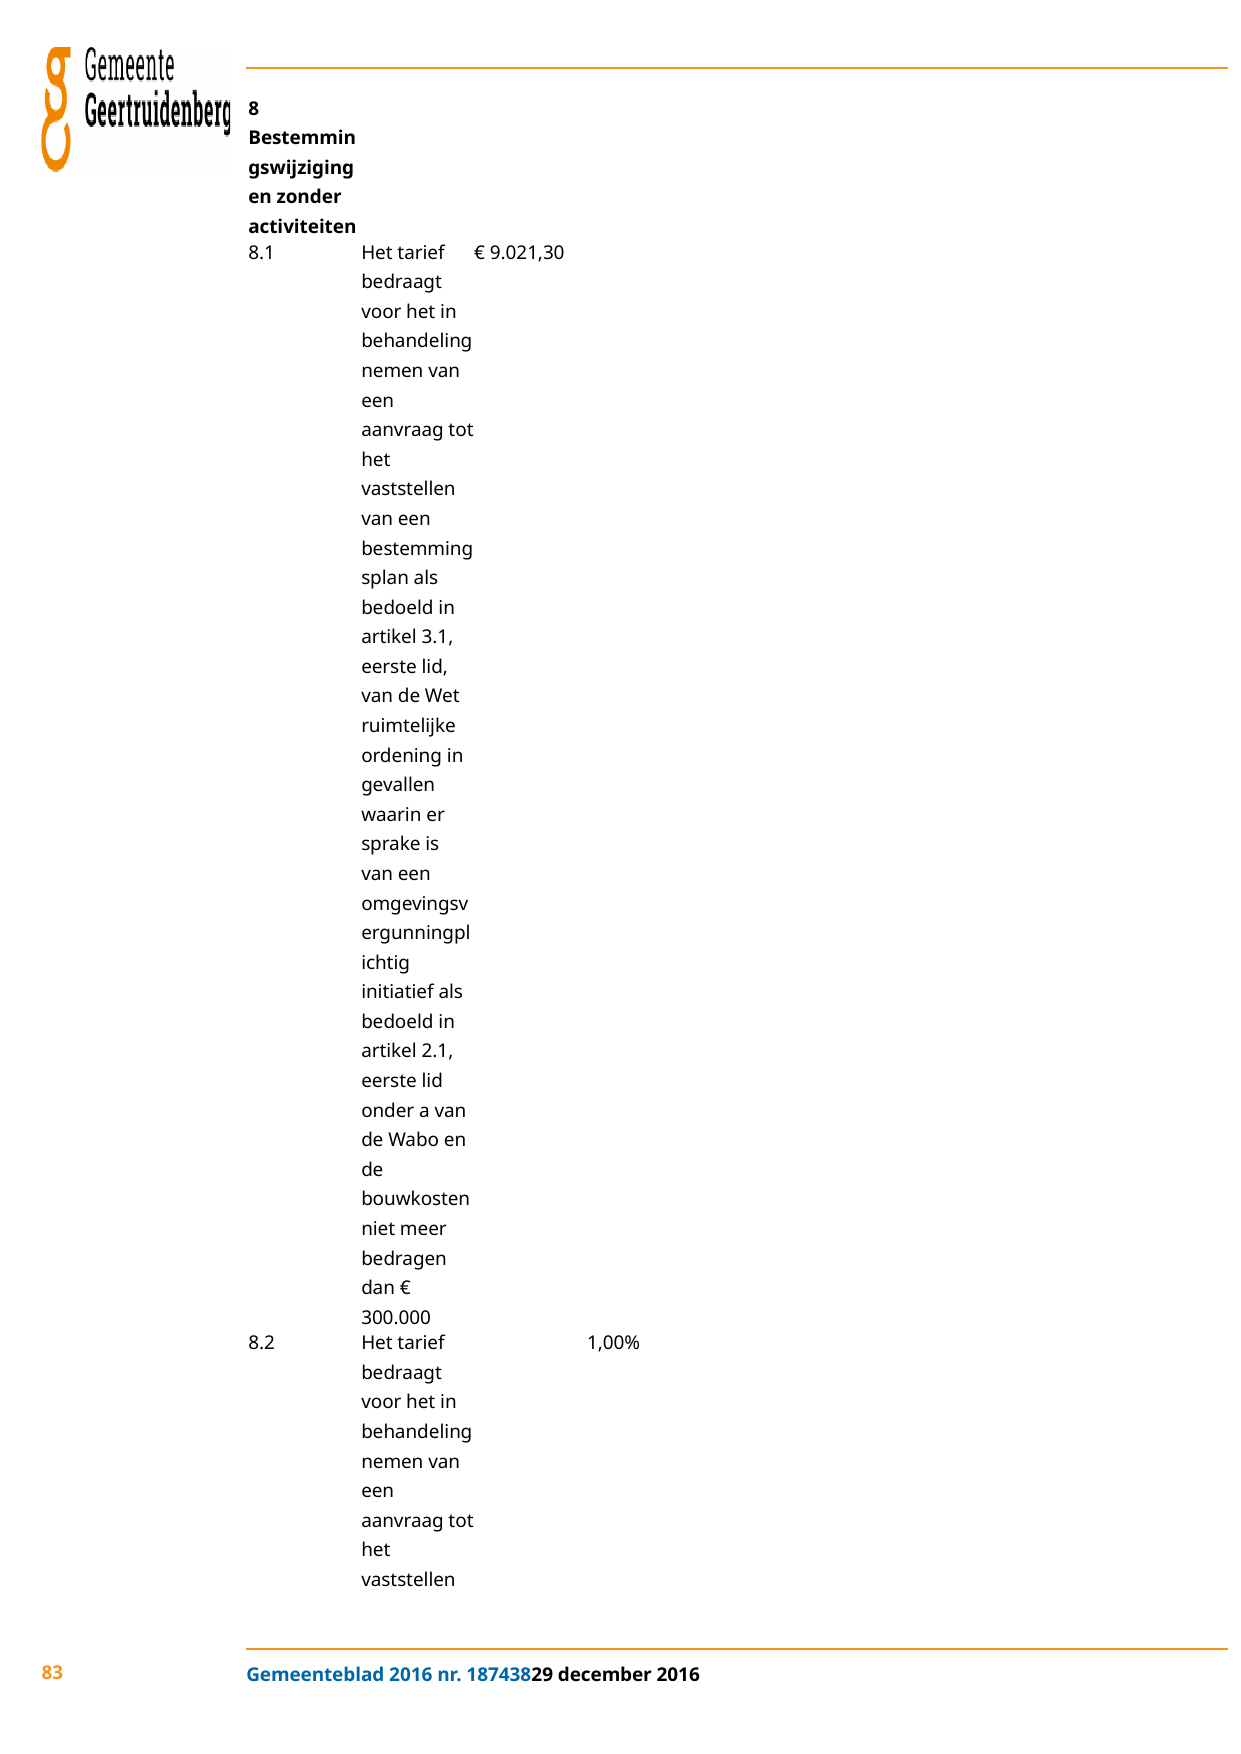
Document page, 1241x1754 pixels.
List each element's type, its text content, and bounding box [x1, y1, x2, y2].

table_cell Het tarief bedraagt voor het in behandeling nemen van een aanvraag tot het vaststellen [361, 1330, 474, 1592]
table_cell 8.1 [248, 239, 361, 1329]
table_cell 1,00% [587, 1330, 700, 1592]
picture [41, 47, 231, 172]
table_cell [587, 239, 700, 1329]
table_cell 8 Bestemmingswijzigingen zonder activiteiten [248, 95, 361, 239]
table_cell € 9.021,30 [474, 239, 587, 1329]
table_cell [474, 1330, 587, 1592]
table_cell 8.2 [248, 1330, 361, 1592]
table_cell Het tarief bedraagt voor het in behandeling nemen van een aanvraag tot het vaststellen van een bestemmingsplan als bedoeld in artikel 3.1, eerste lid, van de Wet ruimtelijke ordening in gevallen waarin er sprake is van een omgevingsvergunningplichtig initiatief als bedoeld in artikel 2.1, eerste lid onder a van de Wabo en de bouwkosten niet meer bedragen dan € 300.000 [361, 239, 474, 1329]
